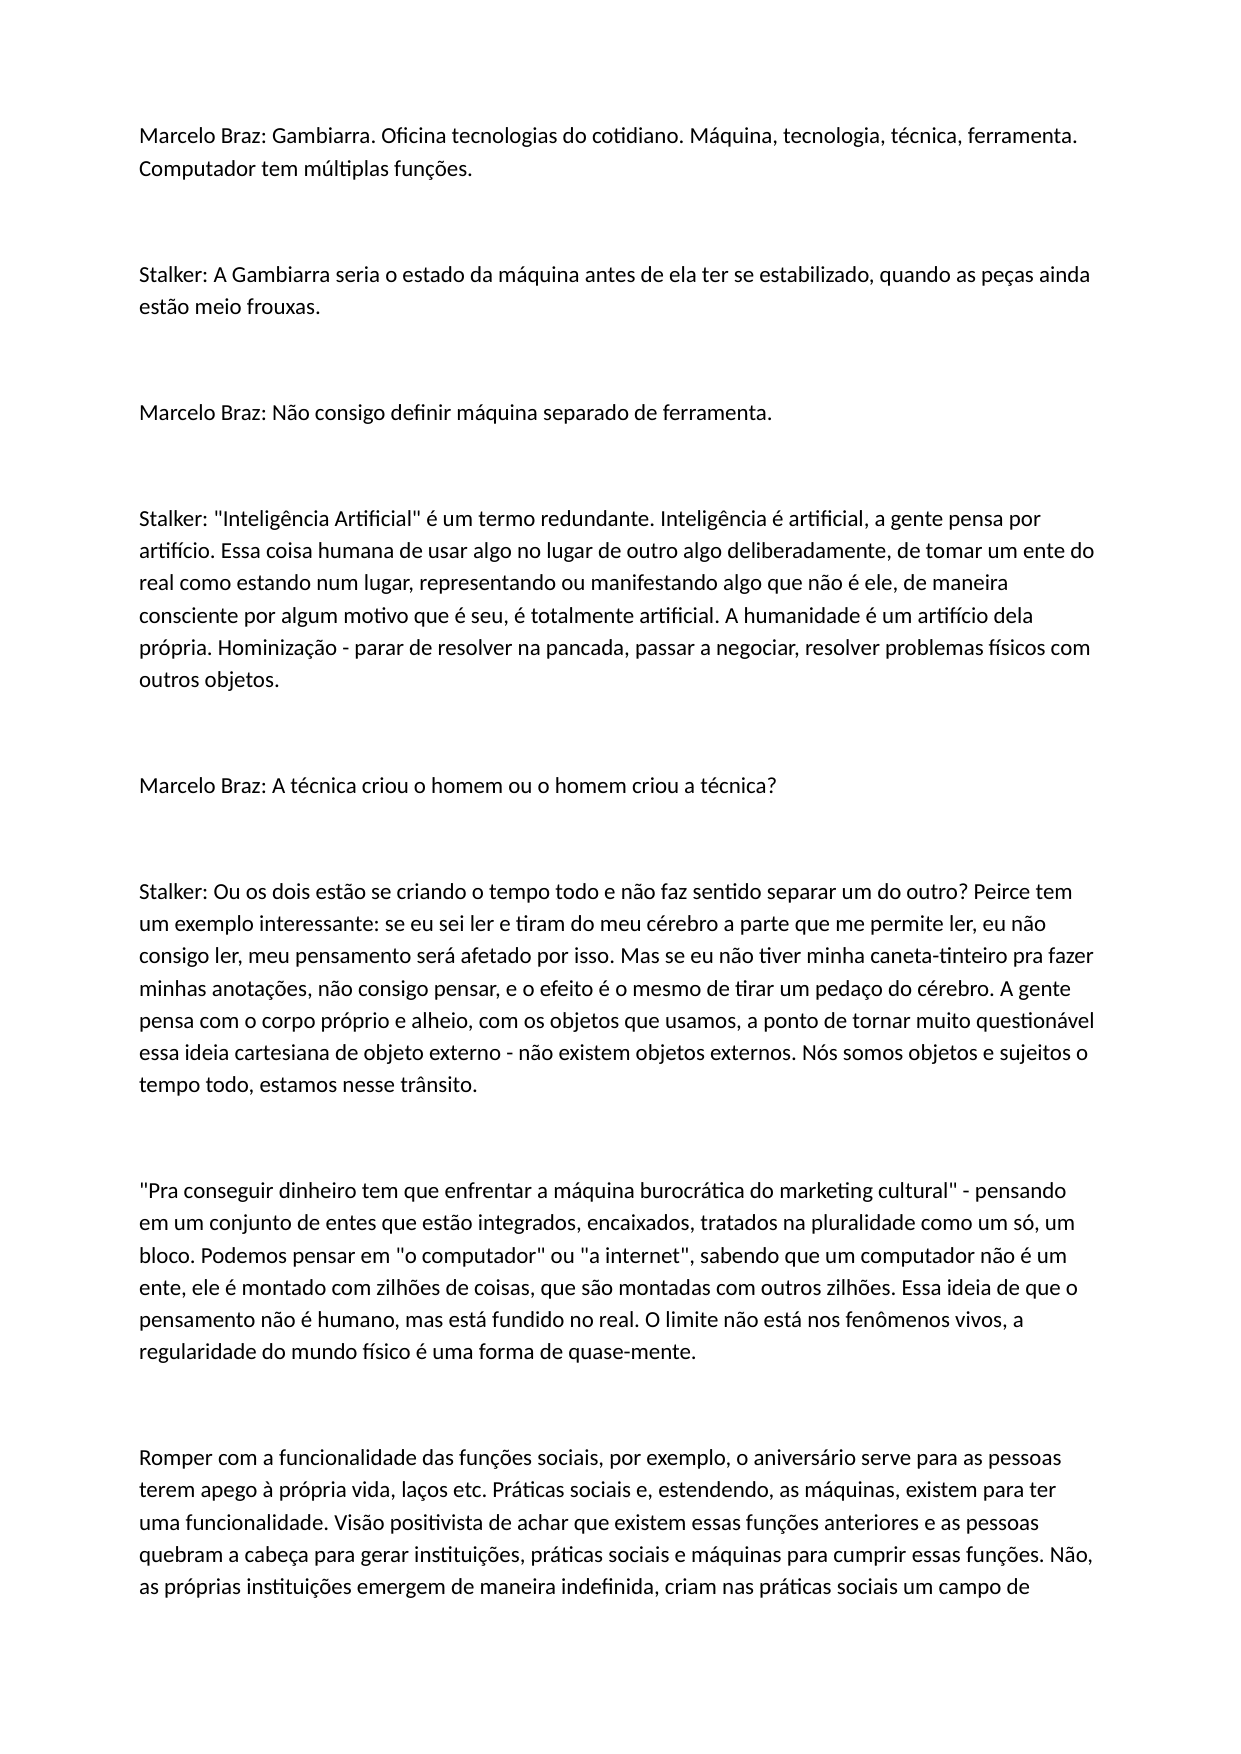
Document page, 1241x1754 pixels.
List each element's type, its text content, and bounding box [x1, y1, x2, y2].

text Stalker: "Inteligência Artificial" é um termo redundante. Inteligência é artificial, a gente pensa por artifício. Essa coisa humana de usar algo no lugar de outro algo deliberadamente, de tomar um ente do real como estando num lugar, representando ou manifestando algo que não é ele, de maneira consciente por algum motivo que é seu, é totalmente artificial. A humanidade é um artifício dela própria. Hominização - parar de resolver na pancada, passar a negociar, resolver problemas físicos com outros objetos. [139, 504, 1101, 693]
text Stalker: Ou os dois estão se criando o tempo todo e não faz sentido separar um do outro? Peirce tem um exemplo interessante: se eu sei ler e tiram do meu cérebro a parte que me permite ler, eu não consigo ler, meu pensamento será afetado por isso. Mas se eu não tiver minha caneta-tinteiro pra fazer minhas anotações, não consigo pensar, e o efeito é o mesmo de tirar um pedaço do cérebro. A gente pensa com o corpo próprio e alheio, com os objetos que usamos, a ponto de tornar muito questionável essa ideia cartesiana de objeto externo - não existem objetos externos. Nós somos objetos e sujeitos o tempo todo, estamos nesse trânsito. [139, 877, 1101, 1098]
text Romper com a funcionalidade das funções sociais, por exemplo, o aniversário serve para as pessoas terem apego à própria vida, laços etc. Práticas sociais e, estendendo, as máquinas, existem para ter uma funcionalidade. Visão positivista de achar que existem essas funções anteriores e as pessoas quebram a cabeça para gerar instituições, práticas sociais e máquinas para cumprir essas funções. Não, as próprias instituições emergem de maneira indefinida, criam nas práticas sociais um campo de [139, 1443, 1101, 1600]
text Marcelo Braz: Não consigo definir máquina separado de ferramenta. [139, 398, 1101, 426]
text Marcelo Braz: Gambiarra. Oficina tecnologias do cotidiano. Máquina, tecnologia, técnica, ferramenta. Computador tem múltiplas funções. [139, 122, 1101, 182]
text Stalker: A Gambiarra seria o estado da máquina antes de ela ter se estabilizado, quando as peças ainda estão meio frouxas. [139, 260, 1101, 320]
text Marcelo Braz: A técnica criou o homem ou o homem criou a técnica? [139, 771, 1101, 799]
text "Pra conseguir dinheiro tem que enfrentar a máquina burocrática do marketing cultural" - pensando em um conjunto de entes que estão integrados, encaixados, tratados na pluralidade como um só, um bloco. Podemos pensar em "o computador" ou "a internet", sabendo que um computador não é um ente, ele é montado com zilhões de coisas, que são montadas com outros zilhões. Essa ideia de que o pensamento não é humano, mas está fundido no real. O limite não está nos fenômenos vivos, a regularidade do mundo físico é uma forma de quase-mente. [139, 1176, 1101, 1365]
